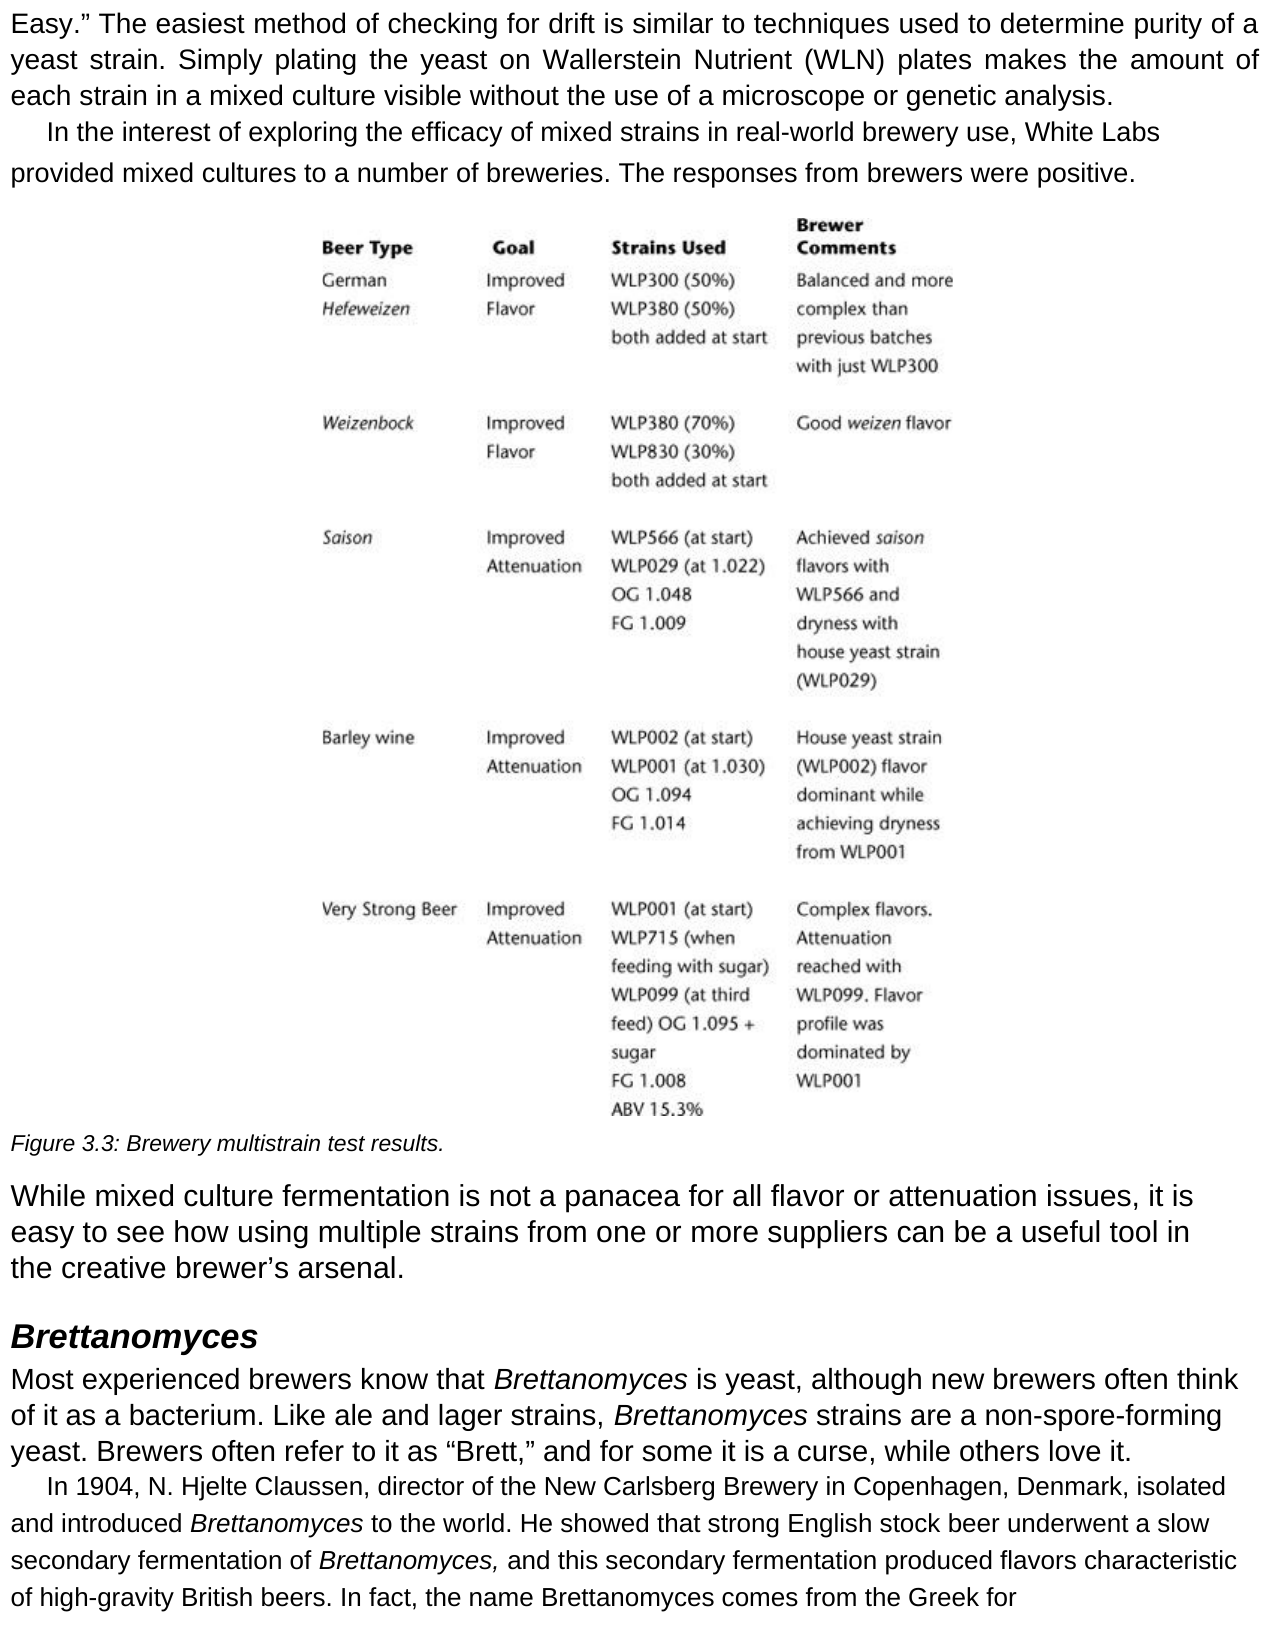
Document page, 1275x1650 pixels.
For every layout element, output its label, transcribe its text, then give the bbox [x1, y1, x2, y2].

text In the interest of exploring the efficacy of mixed strains in real-world brewery use, White Labs provided mixed cultures to a number of breweries. The responses from brewers were positive. [10, 116, 1167, 188]
text Brettanomyces [10, 1316, 1264, 1355]
text In 1904, N. Hjelte Claussen, director of the New Carlsberg Brewery in Copenhagen, Denmark, isolated and introduced Brettanomyces to the world. He showed that strong English stock beer underwent a slow secondary fermentation of Brettanomyces, and this secondary fermentation produced flavors characteristic of high-gravity British beers. In fact, the name Brettanomyces comes from the Greek for [10, 1471, 1260, 1612]
text While mixed culture fermentation is not a panacea for all flavor or attenuation issues, it is easy to see how using multiple strains from one or more suppliers can be a useful tool in the creative brewer’s arsenal. [10, 1178, 1206, 1285]
text Easy.” The easiest method of checking for drift is similar to techniques used to determine purity of a yeast strain. Simply plating the yeast on Wallerstein Nutrient (WLN) plates makes the amount of each strain in a mixed culture visible without the use of a microscope or genetic analysis. [10, 7, 1260, 112]
picture [322, 218, 953, 1116]
text Most experienced brewers know that Brettanomyces is yeast, although new brewers often think of it as a bacterium. Like ale and lager strains, Brettanomyces strains are a non-spore-forming yeast. Brewers often refer to it as “Brett,” and for some it is a curse, while others love it. [10, 1362, 1264, 1468]
text Figure 3.3: Brewery multistrain test results. [10, 1130, 1264, 1156]
